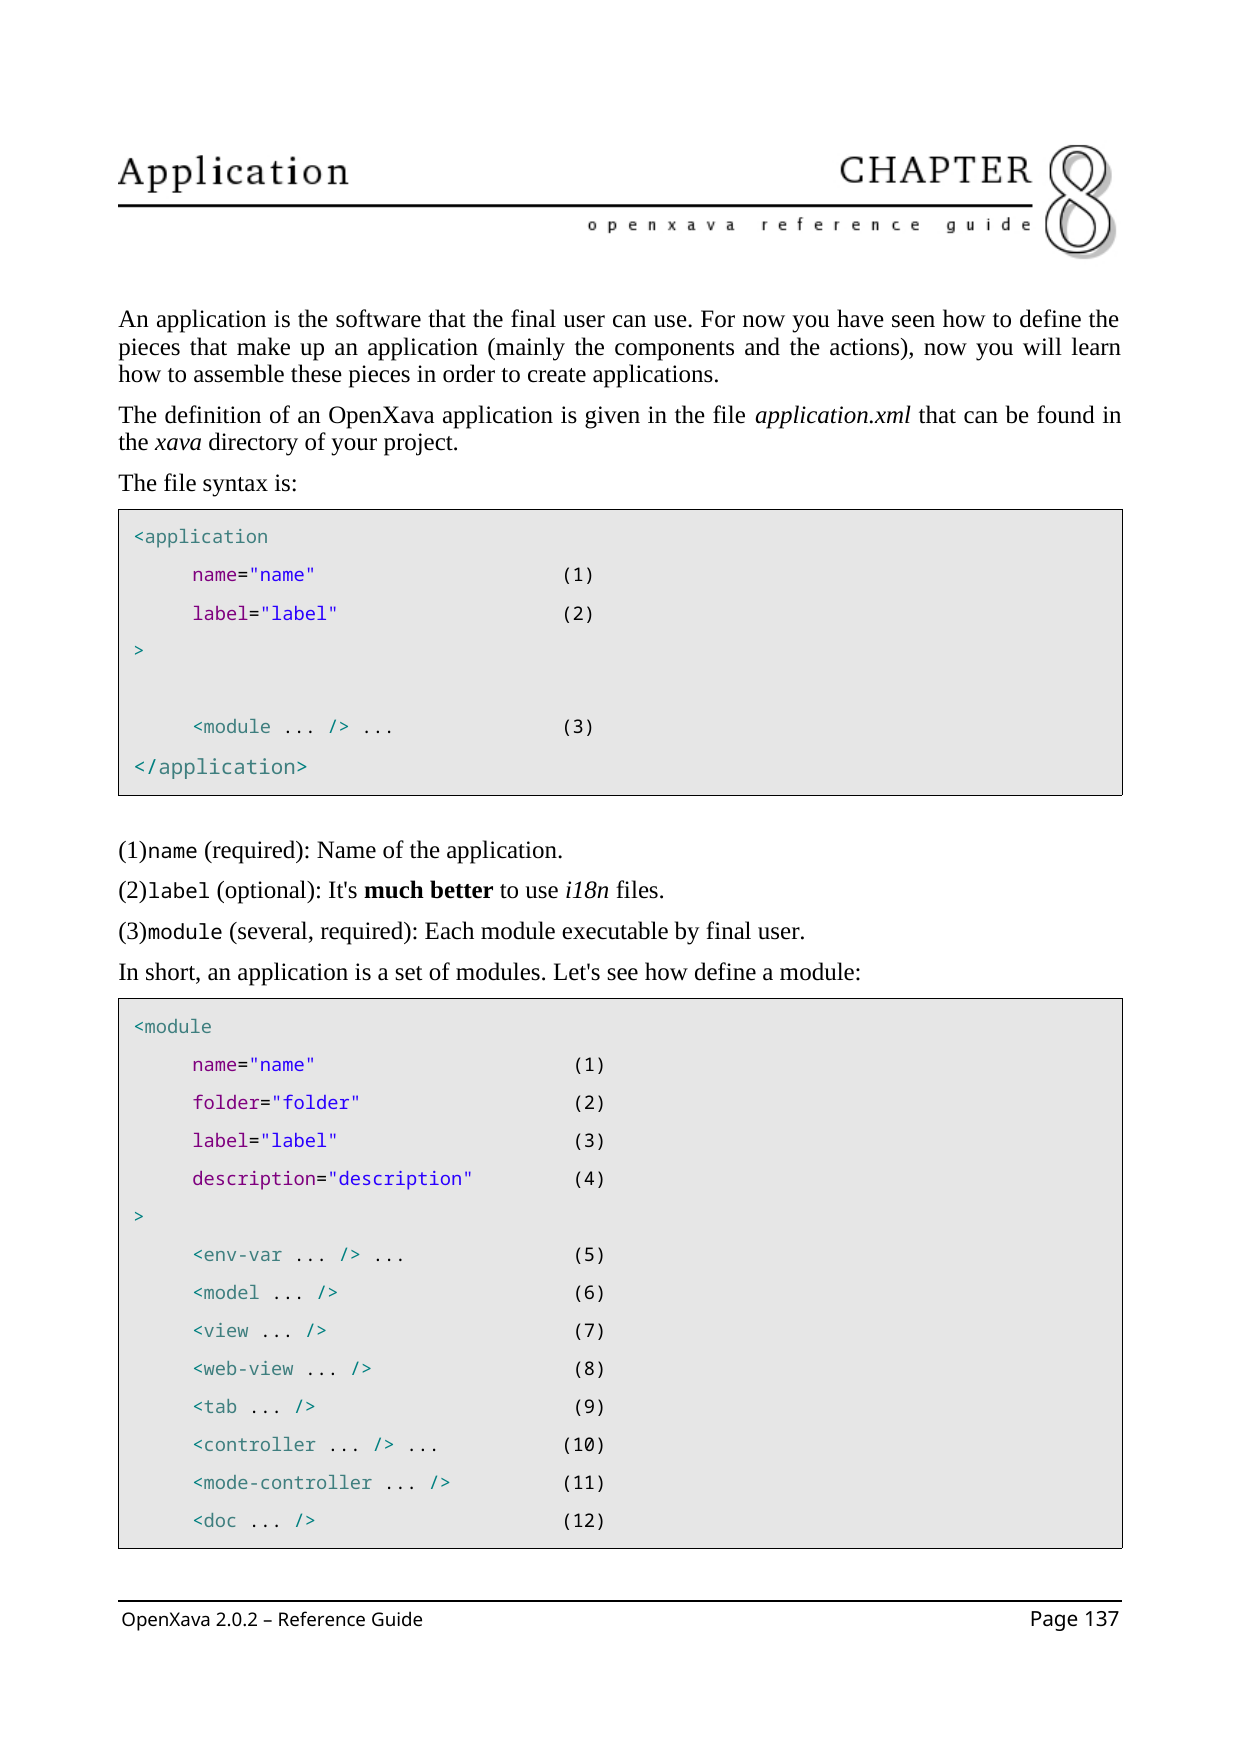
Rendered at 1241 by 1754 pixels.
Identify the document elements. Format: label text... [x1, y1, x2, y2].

text </application> [119, 737, 1122, 795]
text name="name" (1) [119, 547, 1122, 585]
text <env-var ... /> ... (5) [119, 1226, 1122, 1264]
text The file syntax is: [118, 469, 1122, 496]
text An application is the software that the final user can use. For now you have seen how to define the pieces that make up an application (mainly the components and the actions), now you will learn how to assemble these pieces in order to create applications. [118, 305, 1122, 388]
text description="description" (4) [119, 1150, 1122, 1188]
text <module [119, 999, 1122, 1036]
picture [118, 118, 1122, 288]
text <mode-controller ... /> (11) [119, 1454, 1122, 1492]
text name="name" (1) [119, 1036, 1122, 1074]
text <web-view ... /> (8) [119, 1340, 1122, 1378]
text > [119, 1188, 1122, 1226]
text <doc ... /> (12) [119, 1492, 1122, 1548]
text <application [119, 510, 1122, 547]
text In short, an application is a set of modules. Let's see how define a module: [118, 958, 1122, 986]
list module (several, required): Each module executable by final user. [118, 917, 1122, 946]
text <controller ... /> ... (10) [119, 1416, 1122, 1454]
text folder="folder" (2) [119, 1074, 1122, 1112]
text <view ... /> (7) [119, 1302, 1122, 1340]
text <module ... /> ... (3) [119, 699, 1122, 737]
text label="label" (3) [119, 1112, 1122, 1150]
list name (required): Name of the application. [118, 836, 1122, 864]
subtitle Application [118, 288, 1122, 293]
text <model ... /> (6) [119, 1264, 1122, 1302]
text <tab ... /> (9) [119, 1378, 1122, 1416]
text > [119, 623, 1122, 661]
list label (optional): It's much better to use i18n files. [118, 877, 1122, 905]
text The definition of an OpenXava application is given in the file application.xml that can be found in the xava directory of your project. [118, 401, 1122, 456]
text label="label" (2) [119, 585, 1122, 623]
